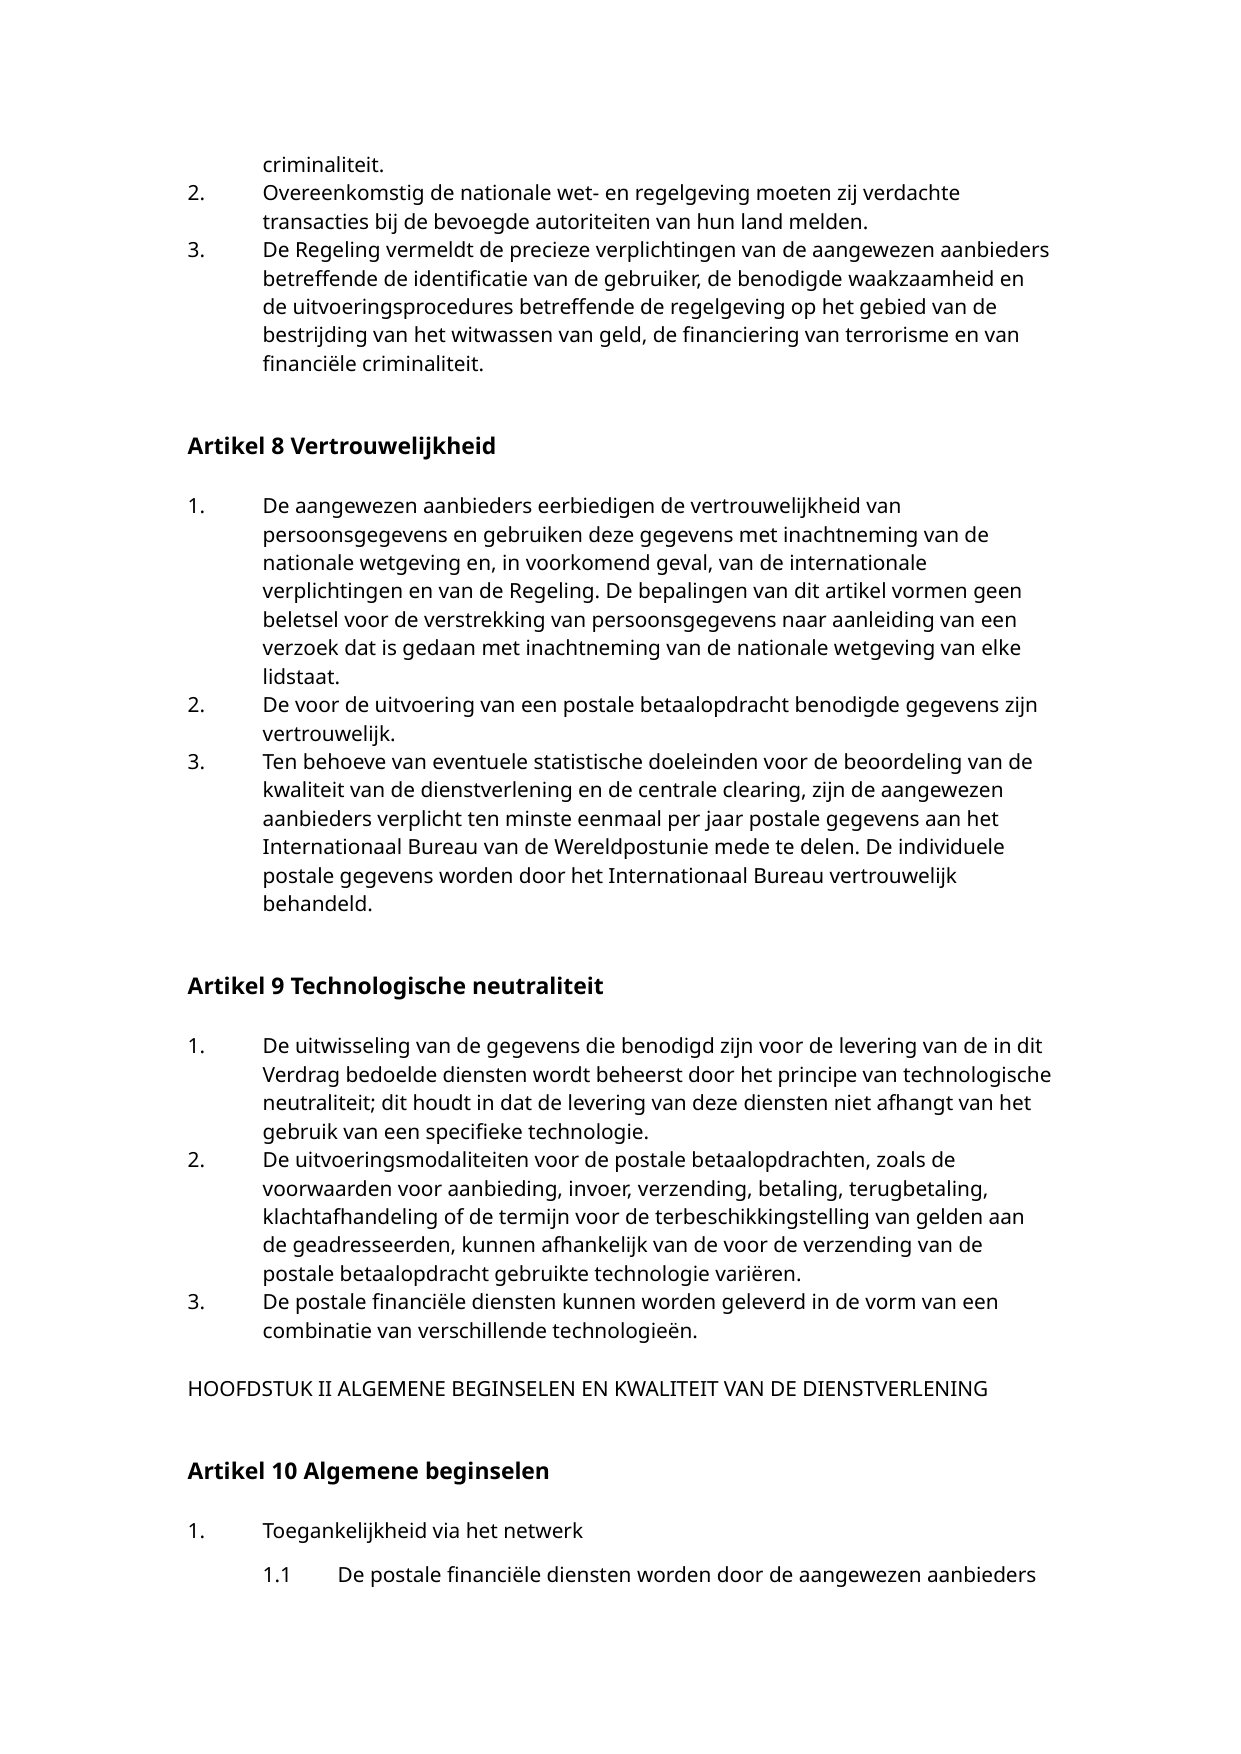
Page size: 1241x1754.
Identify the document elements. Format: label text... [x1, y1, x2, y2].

list De voor de uitvoering van een postale betaalopdracht benodigde gegevens zijn vertrouwelijk. [187, 690, 1053, 747]
list Ten behoeve van eventuele statistische doeleinden voor de beoordeling van de kwaliteit van de dienstverlening en de centrale clearing, zijn de aangewezen aanbieders verplicht ten minste eenmaal per jaar postale gegevens aan het Internationaal Bureau van de Wereldpostunie mede te delen. De individuele postale gegevens worden door het Internationaal Bureau vertrouwelijk behandeld. [187, 747, 1053, 918]
list De Regeling vermeldt de precieze verplichtingen van de aangewezen aanbieders betreffende de identificatie van de gebruiker, de benodigde waakzaamheid en de uitvoeringsprocedures betreffende de regelgeving op het gebied van de bestrijding van het witwassen van geld, de financiering van terrorisme en van financiële criminaliteit. [187, 235, 1053, 377]
list De uitvoeringsmodaliteiten voor de postale betaalopdrachten, zoals de voorwaarden voor aanbieding, invoer, verzending, betaling, terugbetaling, klachtafhandeling of de termijn voor de terbeschikkingstelling van gelden aan de geadresseerden, kunnen afhankelijk van de voor de verzending van de postale betaalopdracht gebruikte technologie variëren. [187, 1145, 1053, 1287]
list De uitwisseling van de gegevens die benodigd zijn voor de levering van de in dit Verdrag bedoelde diensten wordt beheerst door het principe van technologische neutraliteit; dit houdt in dat de levering van deze diensten niet afhangt van het gebruik van een specifieke technologie. [187, 1032, 1053, 1145]
subtitle Artikel 8 Vertrouwelijkheid [187, 430, 1053, 461]
list De postale financiële diensten worden door de aangewezen aanbieders [262, 1560, 1053, 1588]
list De aangewezen aanbieders eerbiedigen de vertrouwelijkheid van persoonsgegevens en gebruiken deze gegevens met inachtneming van de nationale wetgeving en, in voorkomend geval, van de internationale verplichtingen en van de Regeling. De bepalingen van dit artikel vormen geen beletsel voor de verstrekking van persoonsgegevens naar aanleiding van een verzoek dat is gedaan met inachtneming van de nationale wetgeving van elke lidstaat. [187, 491, 1053, 690]
list Toegankelijkheid via het netwerk [187, 1517, 1053, 1545]
subtitle Artikel 10 Algemene beginselen [187, 1455, 1053, 1487]
subtitle HOOFDSTUK II ALGEMENE BEGINSELEN EN KWALITEIT VAN DE DIENSTVERLENING [187, 1374, 1053, 1403]
list Overeenkomstig de nationale wet- en regelgeving moeten zij verdachte transacties bij de bevoegde autoriteiten van hun land melden. [187, 178, 1053, 235]
list criminaliteit. [187, 150, 1053, 178]
subtitle Artikel 9 Technologische neutraliteit [187, 970, 1053, 1002]
list De postale financiële diensten kunnen worden geleverd in de vorm van een combinatie van verschillende technologieën. [187, 1287, 1053, 1344]
